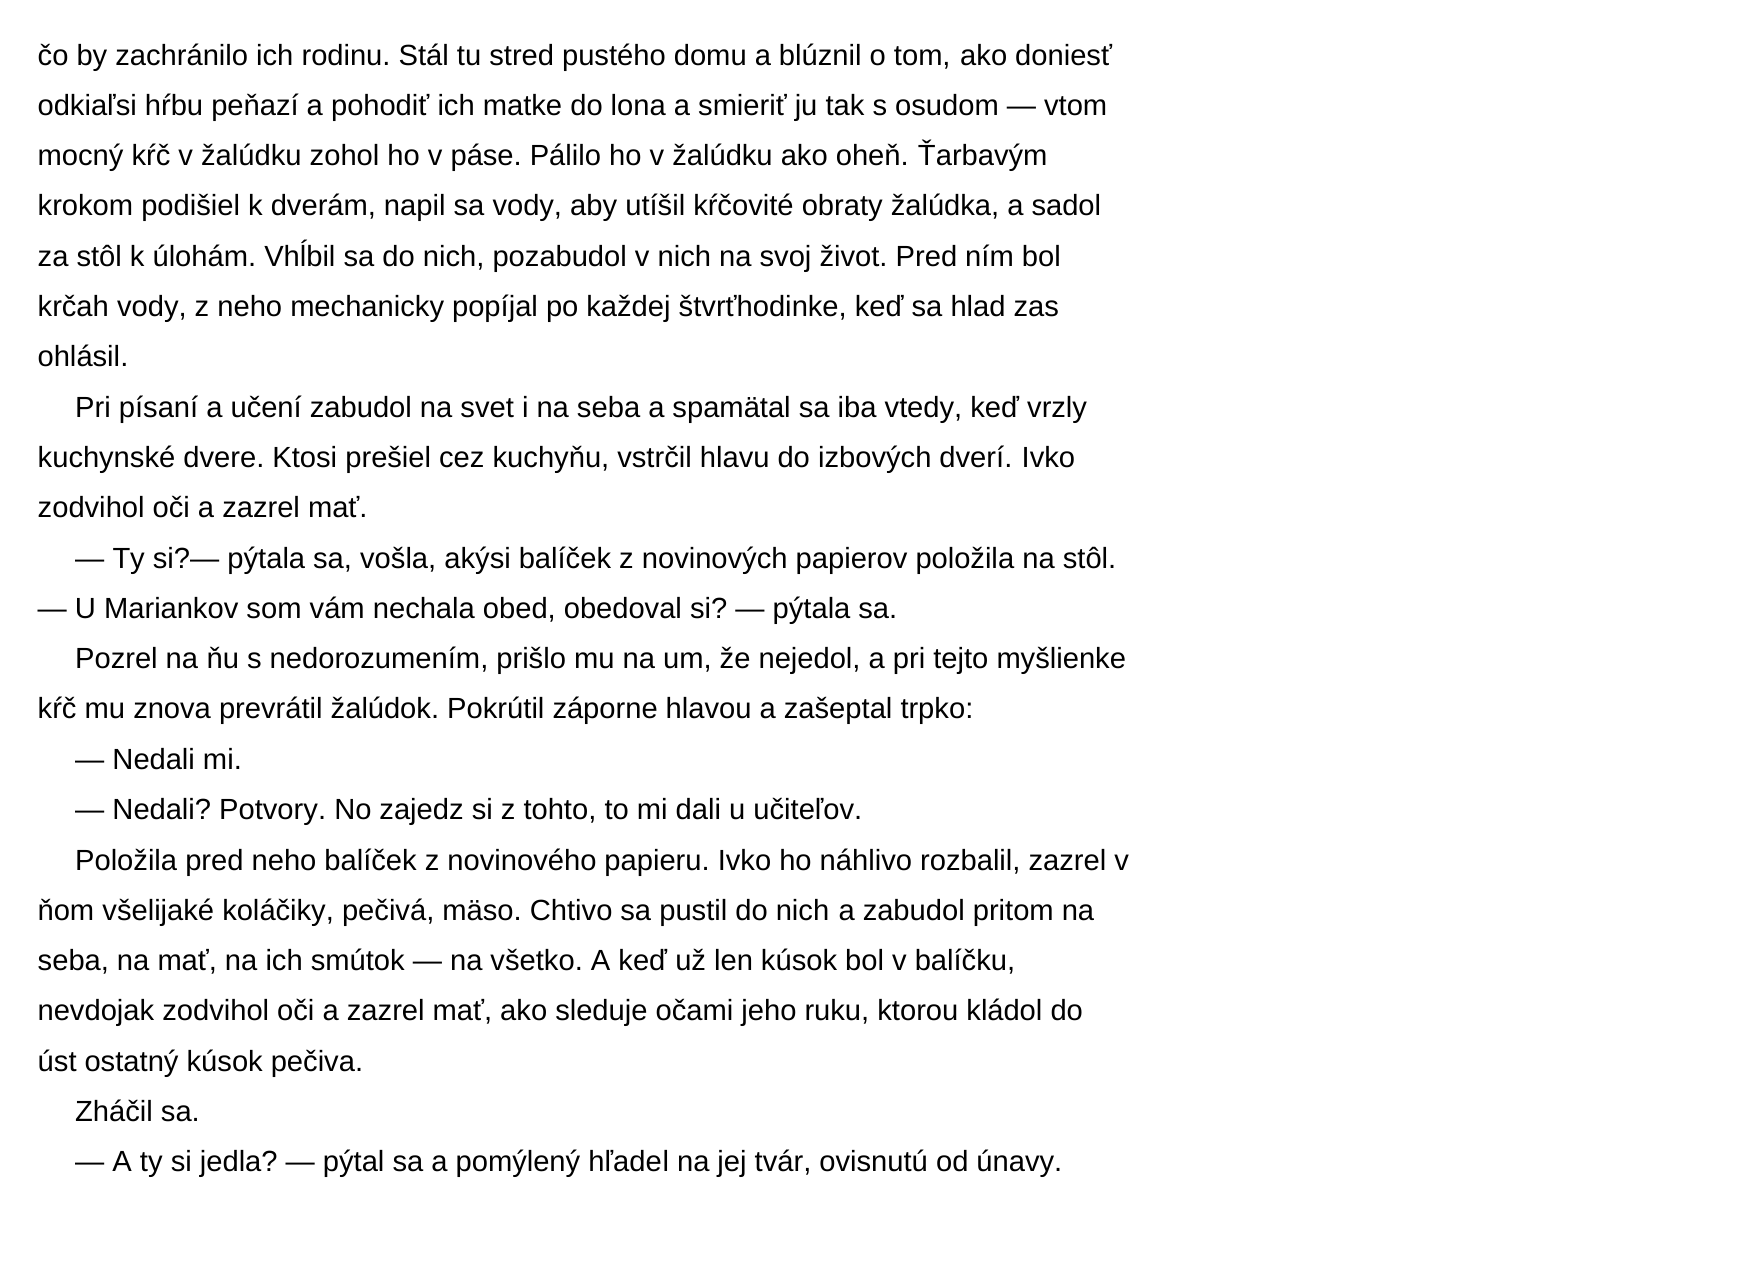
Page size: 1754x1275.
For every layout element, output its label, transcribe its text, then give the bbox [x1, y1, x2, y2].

text Zháčil sa. [37, 1094, 1130, 1128]
text čo by zachránilo ich rodinu. Stál tu stred pustého domu a blúznil o tom, ako doniesť odkiaľsi hŕbu peňazí a pohodiť ich matke do lona a smieriť ju tak s osudom — vtom mocný kŕč v žalúdku zohol ho v páse. Pálilo ho v žalúdku ako oheň. Ťarbavým krokom podišiel k dverám, napil sa vody, aby utíšil kŕčovité obraty žalúdka, a sadol za stôl k úlohám. Vhĺbil sa do nich, pozabudol v nich na svoj život. Pred ním bol krčah vody, z neho mechanicky popíjal po každej štvrťhodinke, keď sa hlad zas ohlásil. [37, 37, 1130, 373]
text Pozrel na ňu s nedorozumením, prišlo mu na um, že nejedol, a pri tejto myšlienke kŕč mu znova prevrátil žalúdok. Pokrútil záporne hlavou a zašeptal trpko: [37, 641, 1130, 725]
text Pri písaní a učení zabudol na svet i na seba a spamätal sa iba vtedy, keď vrzly kuchynské dvere. Ktosi prešiel cez kuchyňu, vstrčil hlavu do izbových dverí. Ivko zodvihol oči a zazrel mať. [37, 390, 1130, 524]
text Položila pred neho balíček z novinového papieru. Ivko ho náhlivo rozbalil, zazrel v ňom všelijaké koláčiky, pečivá, mäso. Chtivo sa pustil do nich a zabudol pritom na seba, na mať, na ich smútok — na všetko. A keď už len kúsok bol v balíčku, nevdojak zodvihol oči a zazrel mať, ako sleduje očami jeho ruku, ktorou kládol do úst ostatný kúsok pečiva. [37, 842, 1130, 1077]
text — Ty si?— pýtala sa, vošla, akýsi balíček z novinových papierov položila na stôl. — U Mariankov som vám nechala obed, obedoval si? — pýtala sa. [37, 541, 1130, 624]
text — A ty si jedla? — pýtal sa a pomýlený hľadel na jej tvár, ovisnutú od únavy. [37, 1144, 1130, 1178]
text — Nedali mi. [37, 742, 1130, 775]
text — Nedali? Potvory. No zajedz si z tohto, to mi dali u učiteľov. [37, 792, 1130, 826]
